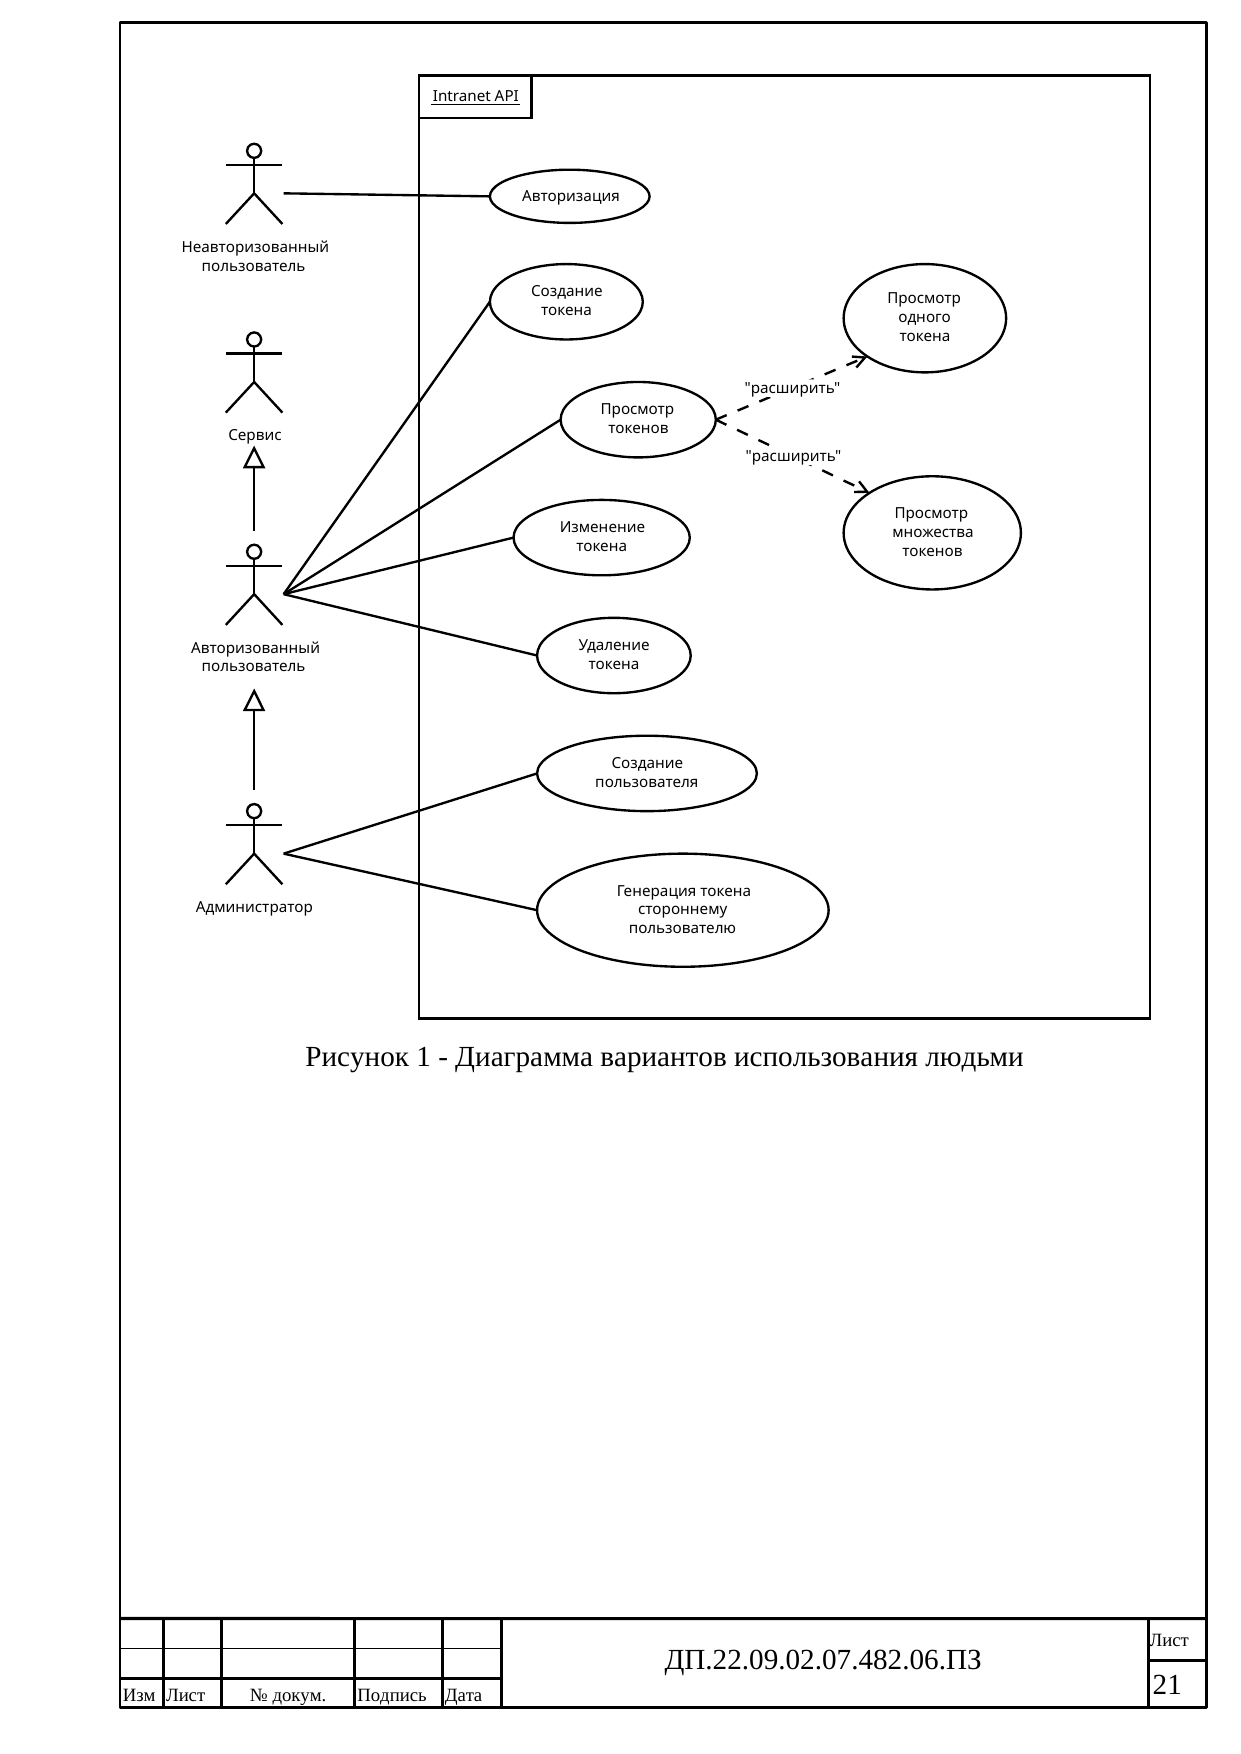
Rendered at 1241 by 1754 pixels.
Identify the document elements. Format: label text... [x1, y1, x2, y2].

text Рисунок 1 - Диаграмма вариантов использования людьми [177, 71, 1152, 1073]
